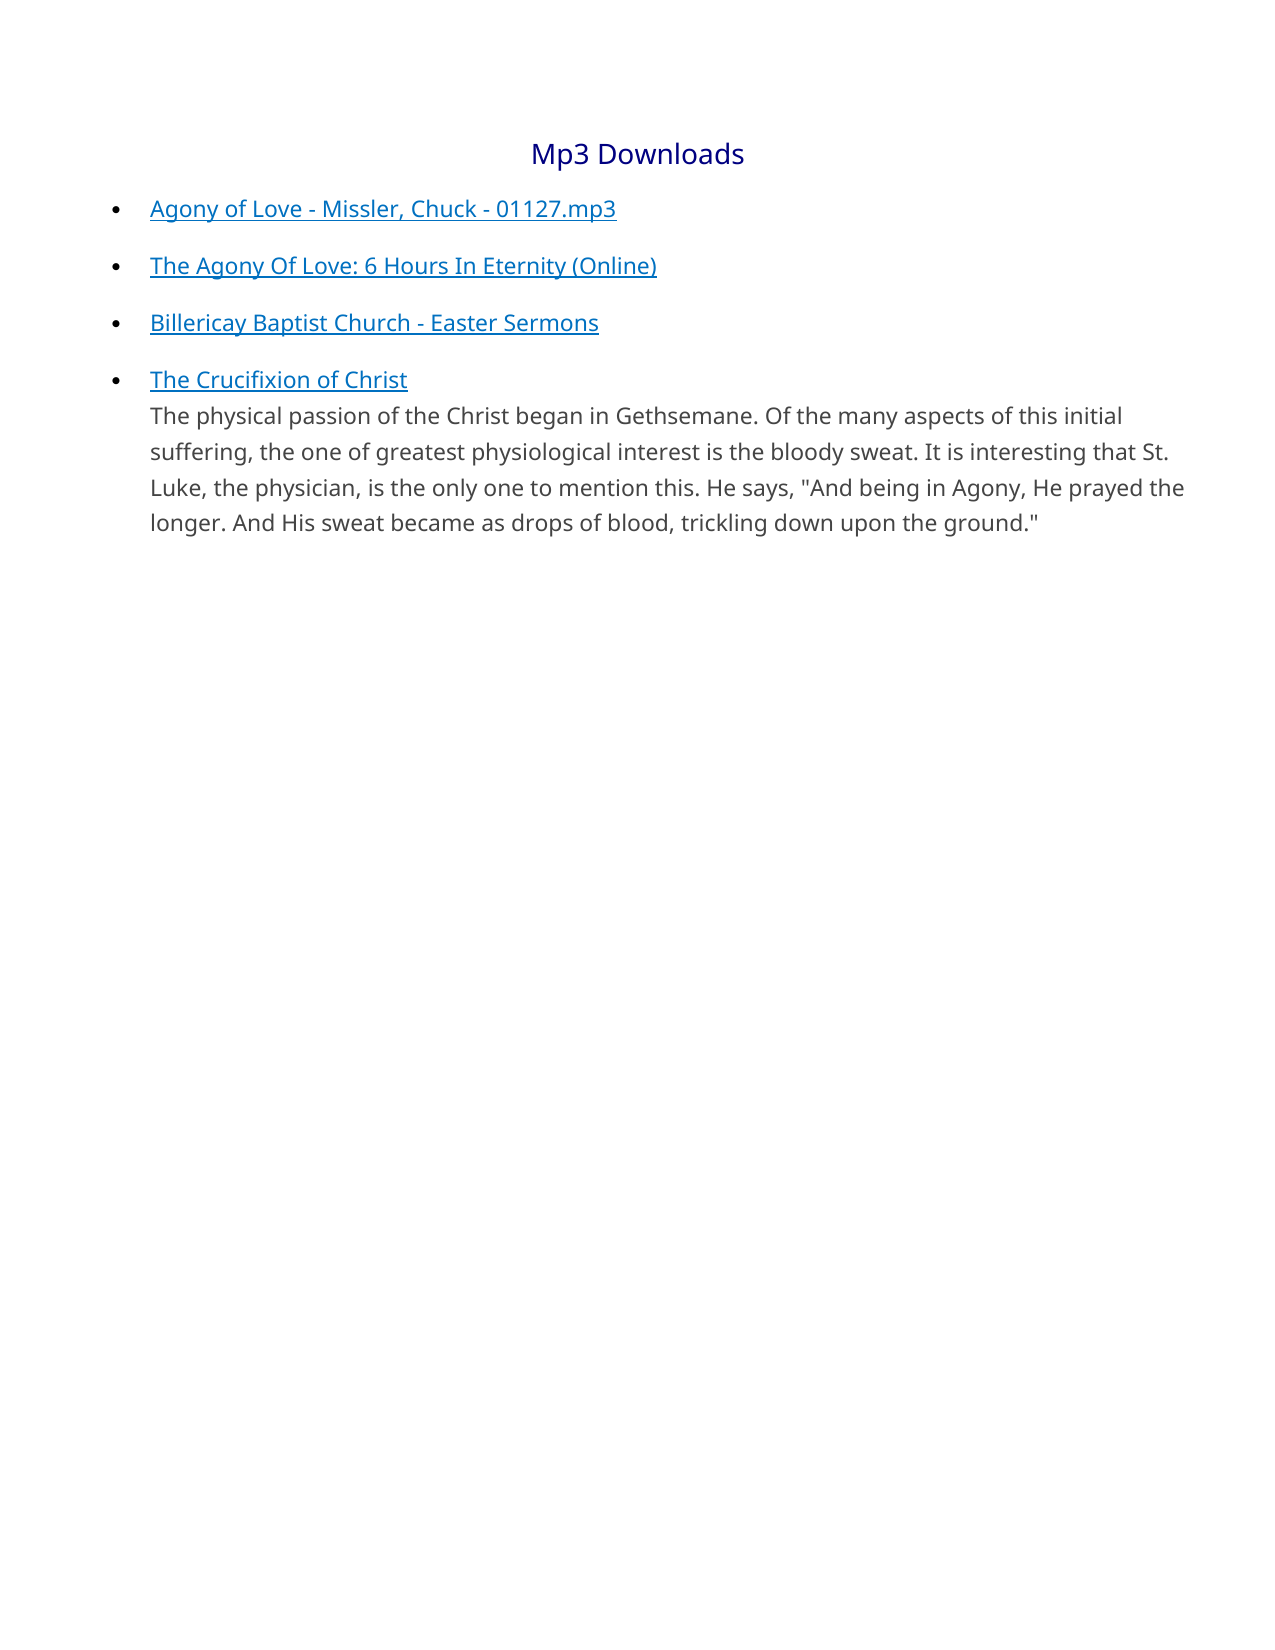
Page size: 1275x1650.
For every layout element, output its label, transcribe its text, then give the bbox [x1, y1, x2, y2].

list The Crucifixion of Christ The physical passion of the Christ began in Gethsemane. Of the many aspects of this initial suffering, the one of greatest physiological interest is the bloody sweat. It is interesting that St. Luke, the physician, is the only one to mention this. He says, "And being in Agony, He prayed the longer. And His sweat became as drops of blood, trickling down upon the ground." [112, 364, 1200, 539]
text Mp3 Downloads [75, 134, 1200, 172]
list Billericay Baptist Church - Easter Sermons [112, 307, 1200, 338]
list Agony of Love - Missler, Chuck - 01127.mp3 [112, 193, 1200, 224]
list The Agony Of Love: 6 Hours In Eternity (Online) [112, 250, 1200, 281]
